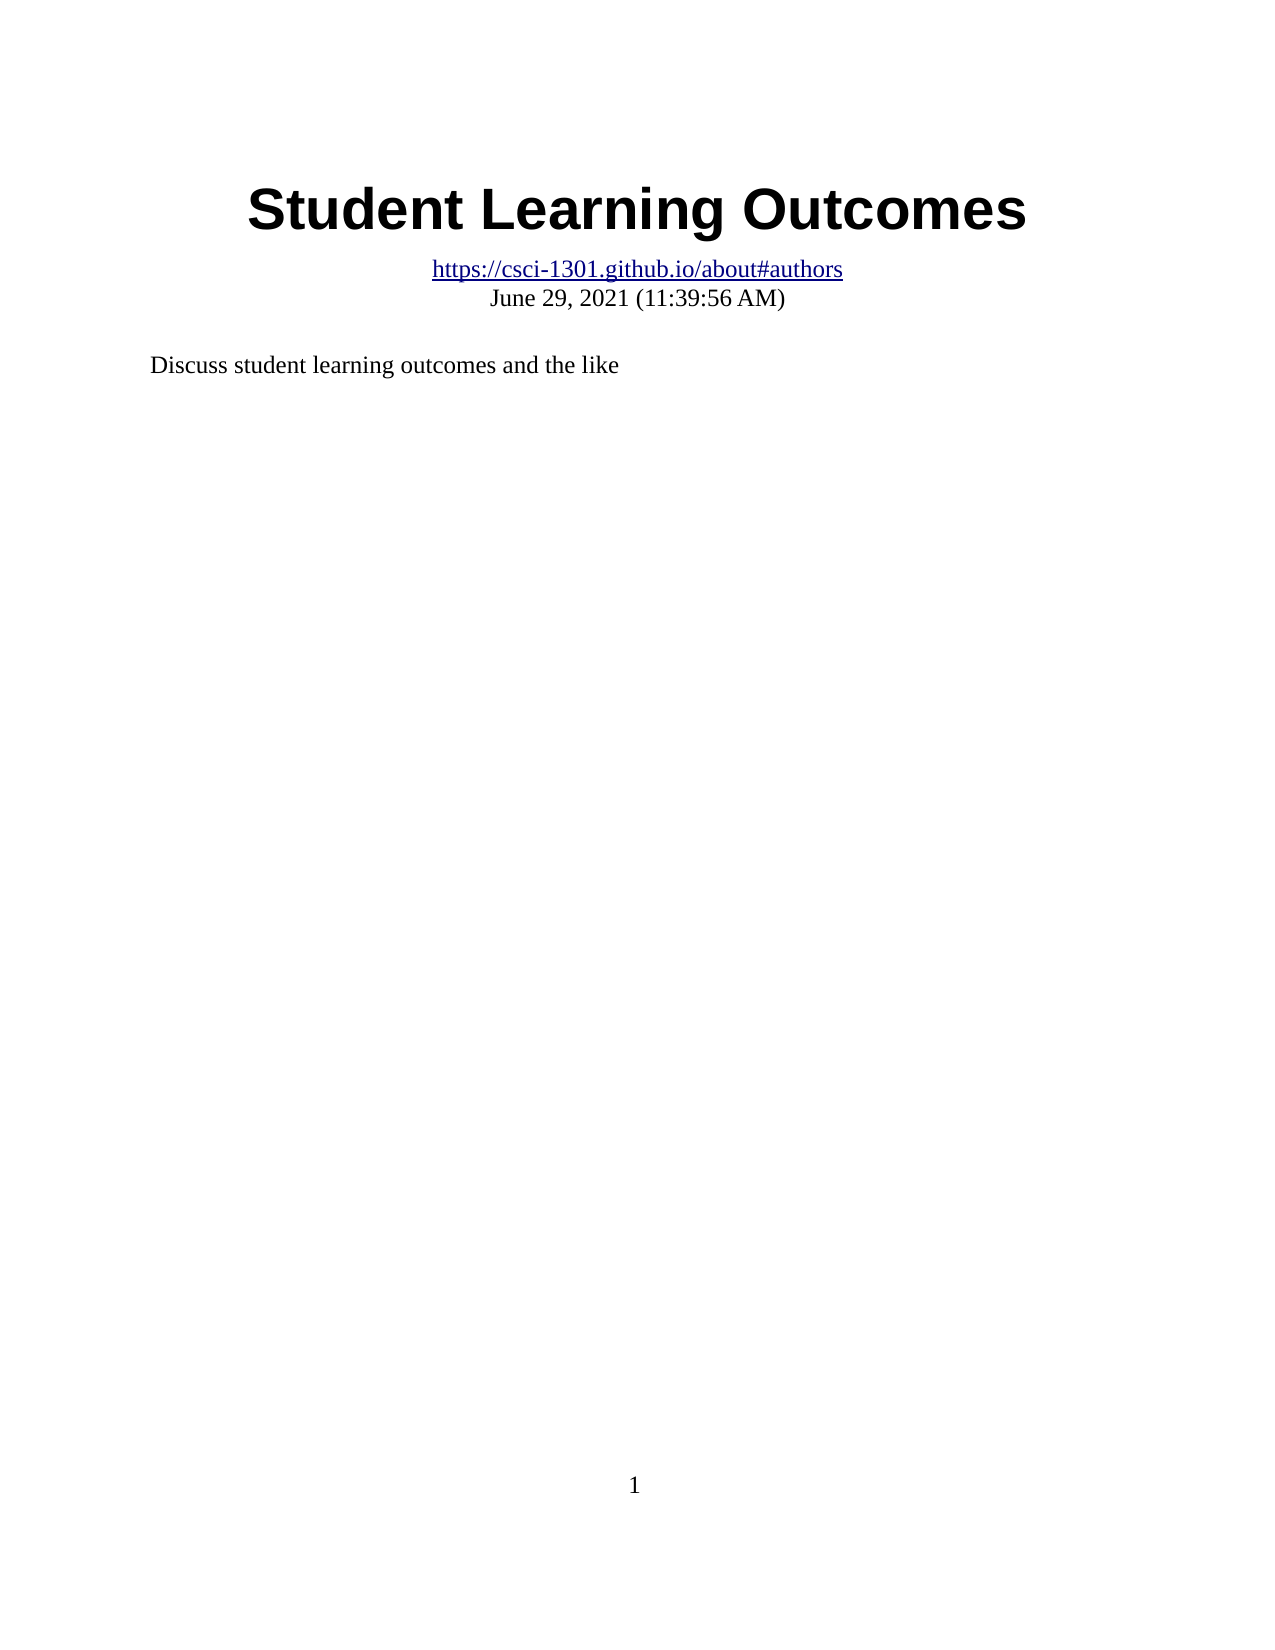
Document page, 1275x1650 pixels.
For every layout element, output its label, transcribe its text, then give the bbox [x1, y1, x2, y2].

text https://csci-1301.github.io/about#authors [150, 254, 1125, 283]
text Discuss student learning outcomes and the like [150, 350, 1125, 378]
text June 29, 2021 (11:39:56 AM) [150, 283, 1125, 312]
title Student Learning Outcomes [150, 175, 1125, 242]
